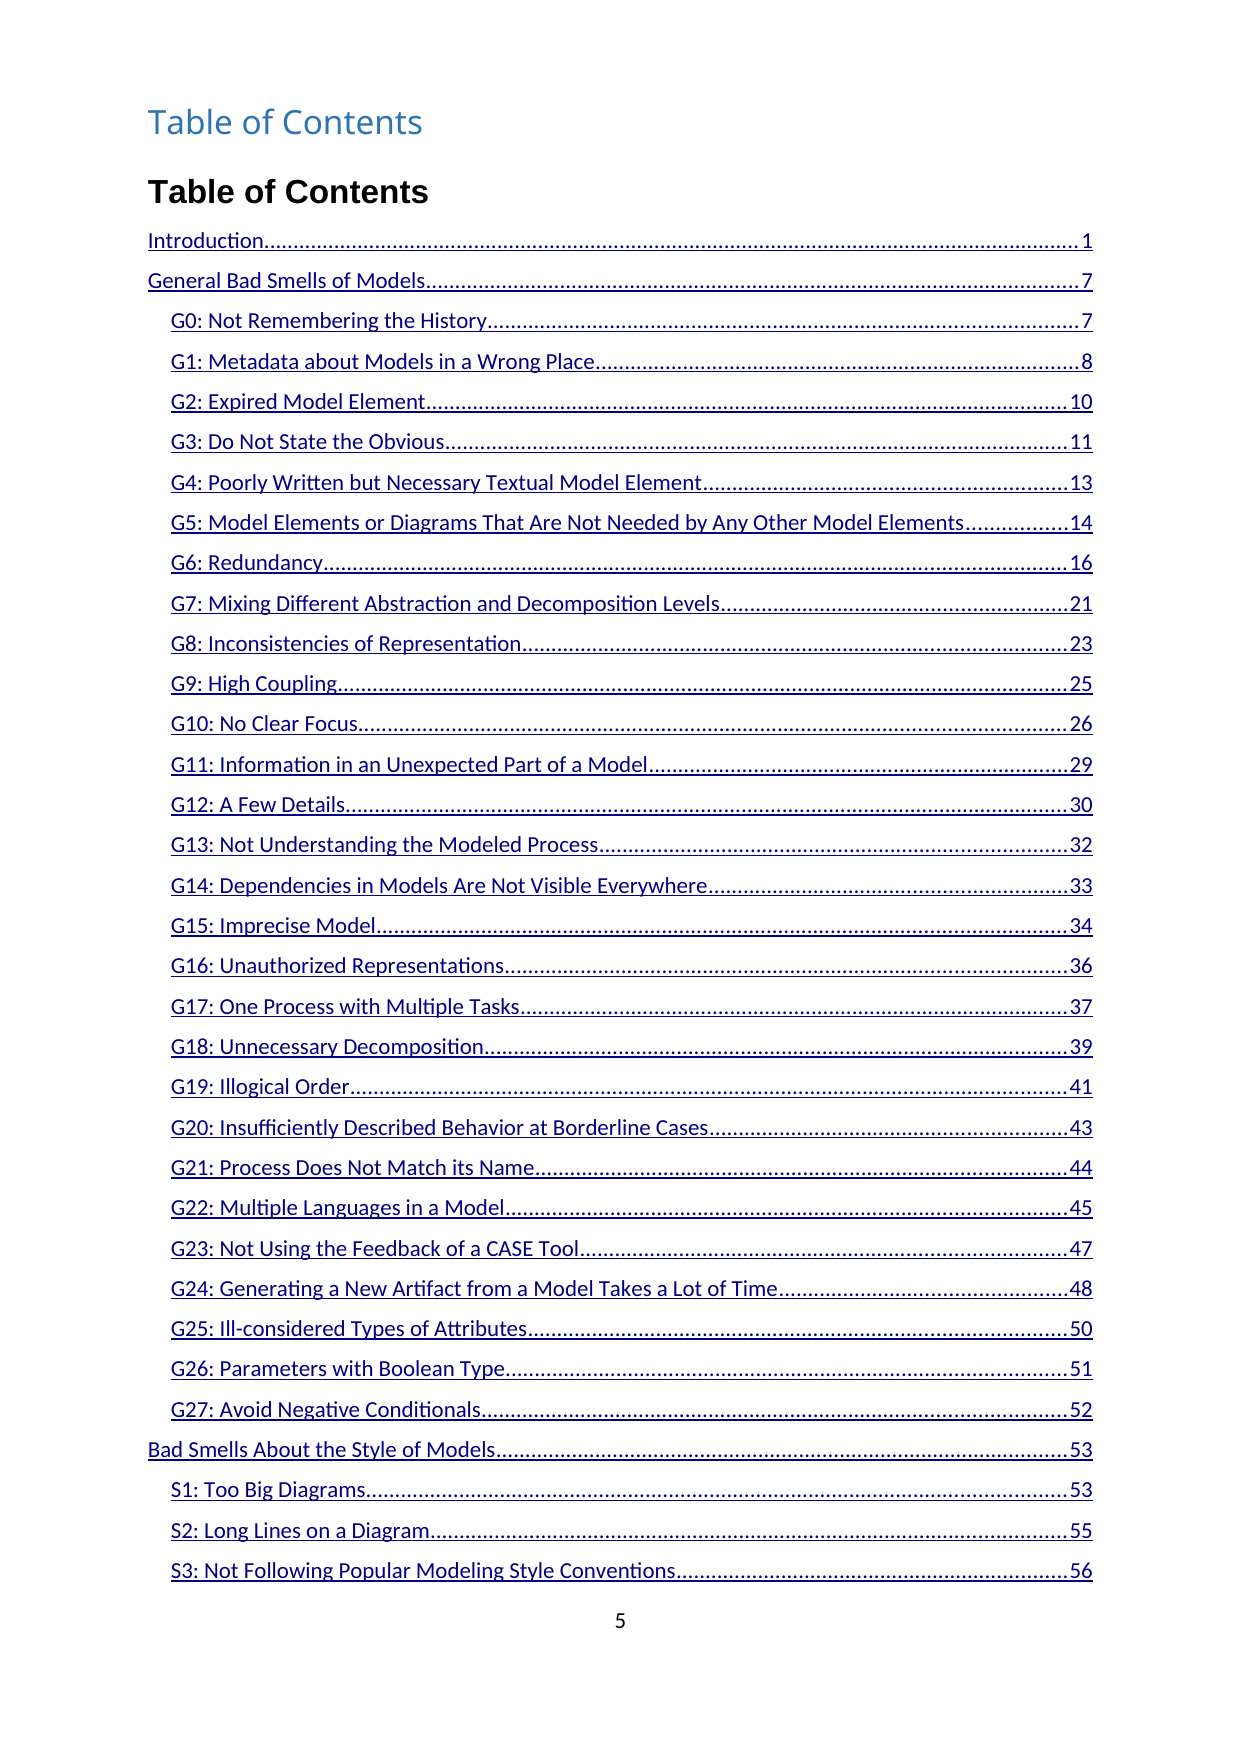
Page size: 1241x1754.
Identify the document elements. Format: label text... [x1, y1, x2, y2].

text G10: No Clear Focus 26 [171, 709, 1093, 734]
text G3: Do Not State the Obvious 11 [171, 427, 1093, 452]
text G15: Imprecise Model 34 [171, 911, 1093, 935]
text G16: Unauthorized Representations 36 [171, 951, 1093, 976]
text G17: One Process with Multiple Tasks 37 [171, 992, 1093, 1016]
text G19: Illogical Order 41 [171, 1072, 1093, 1097]
text S3: Not Following Popular Modeling Style Conventions 56 [171, 1556, 1093, 1580]
text G18: Unnecessary Decomposition 39 [171, 1032, 1093, 1056]
text G23: Not Using the Feedback of a CASE Tool 47 [171, 1234, 1093, 1258]
text G1: Metadata about Models in a Wrong Place 8 [171, 347, 1093, 371]
text G20: Insufficiently Described Behavior at Borderline Cases 43 [171, 1113, 1093, 1137]
text G5: Model Elements or Diagrams That Are Not Needed by Any Other Model Elements 14 [171, 508, 1093, 532]
text G8: Inconsistencies of Representation 23 [171, 629, 1093, 653]
text G11: Information in an Unexpected Part of a Model 29 [171, 750, 1093, 774]
text G21: Process Does Not Match its Name 44 [171, 1153, 1093, 1177]
text G24: Generating a New Artifact from a Model Takes a Lot of Time 48 [171, 1274, 1093, 1298]
text General Bad Smells of Models 7 [148, 266, 1093, 290]
text G22: Multiple Languages in a Model 45 [171, 1193, 1093, 1217]
subtitle Table of Contents [148, 172, 1093, 211]
text G7: Mixing Different Abstraction and Decomposition Levels 21 [171, 589, 1093, 613]
text S2: Long Lines on a Diagram 55 [171, 1516, 1093, 1540]
text Bad Smells About the Style of Models 53 [148, 1435, 1093, 1459]
text G2: Expired Model Element 10 [171, 387, 1093, 411]
text G26: Parameters with Boolean Type 51 [171, 1354, 1093, 1379]
text G14: Dependencies in Models Are Not Visible Everywhere 33 [171, 871, 1093, 895]
subtitle Table of Contents [148, 99, 1093, 144]
text G13: Not Understanding the Modeled Process 32 [171, 831, 1093, 855]
text G9: High Coupling 25 [171, 669, 1093, 693]
text Introduction 1 [148, 226, 1093, 250]
text G27: Avoid Negative Conditionals 52 [171, 1395, 1093, 1419]
text S1: Too Big Diagrams 53 [171, 1476, 1093, 1500]
text G4: Poorly Written but Necessary Textual Model Element 13 [171, 468, 1093, 492]
text G0: Not Remembering the History 7 [171, 306, 1093, 331]
text G25: Ill-considered Types of Attributes 50 [171, 1314, 1093, 1338]
text G6: Redundancy 16 [171, 548, 1093, 572]
text G12: A Few Details 30 [171, 790, 1093, 814]
